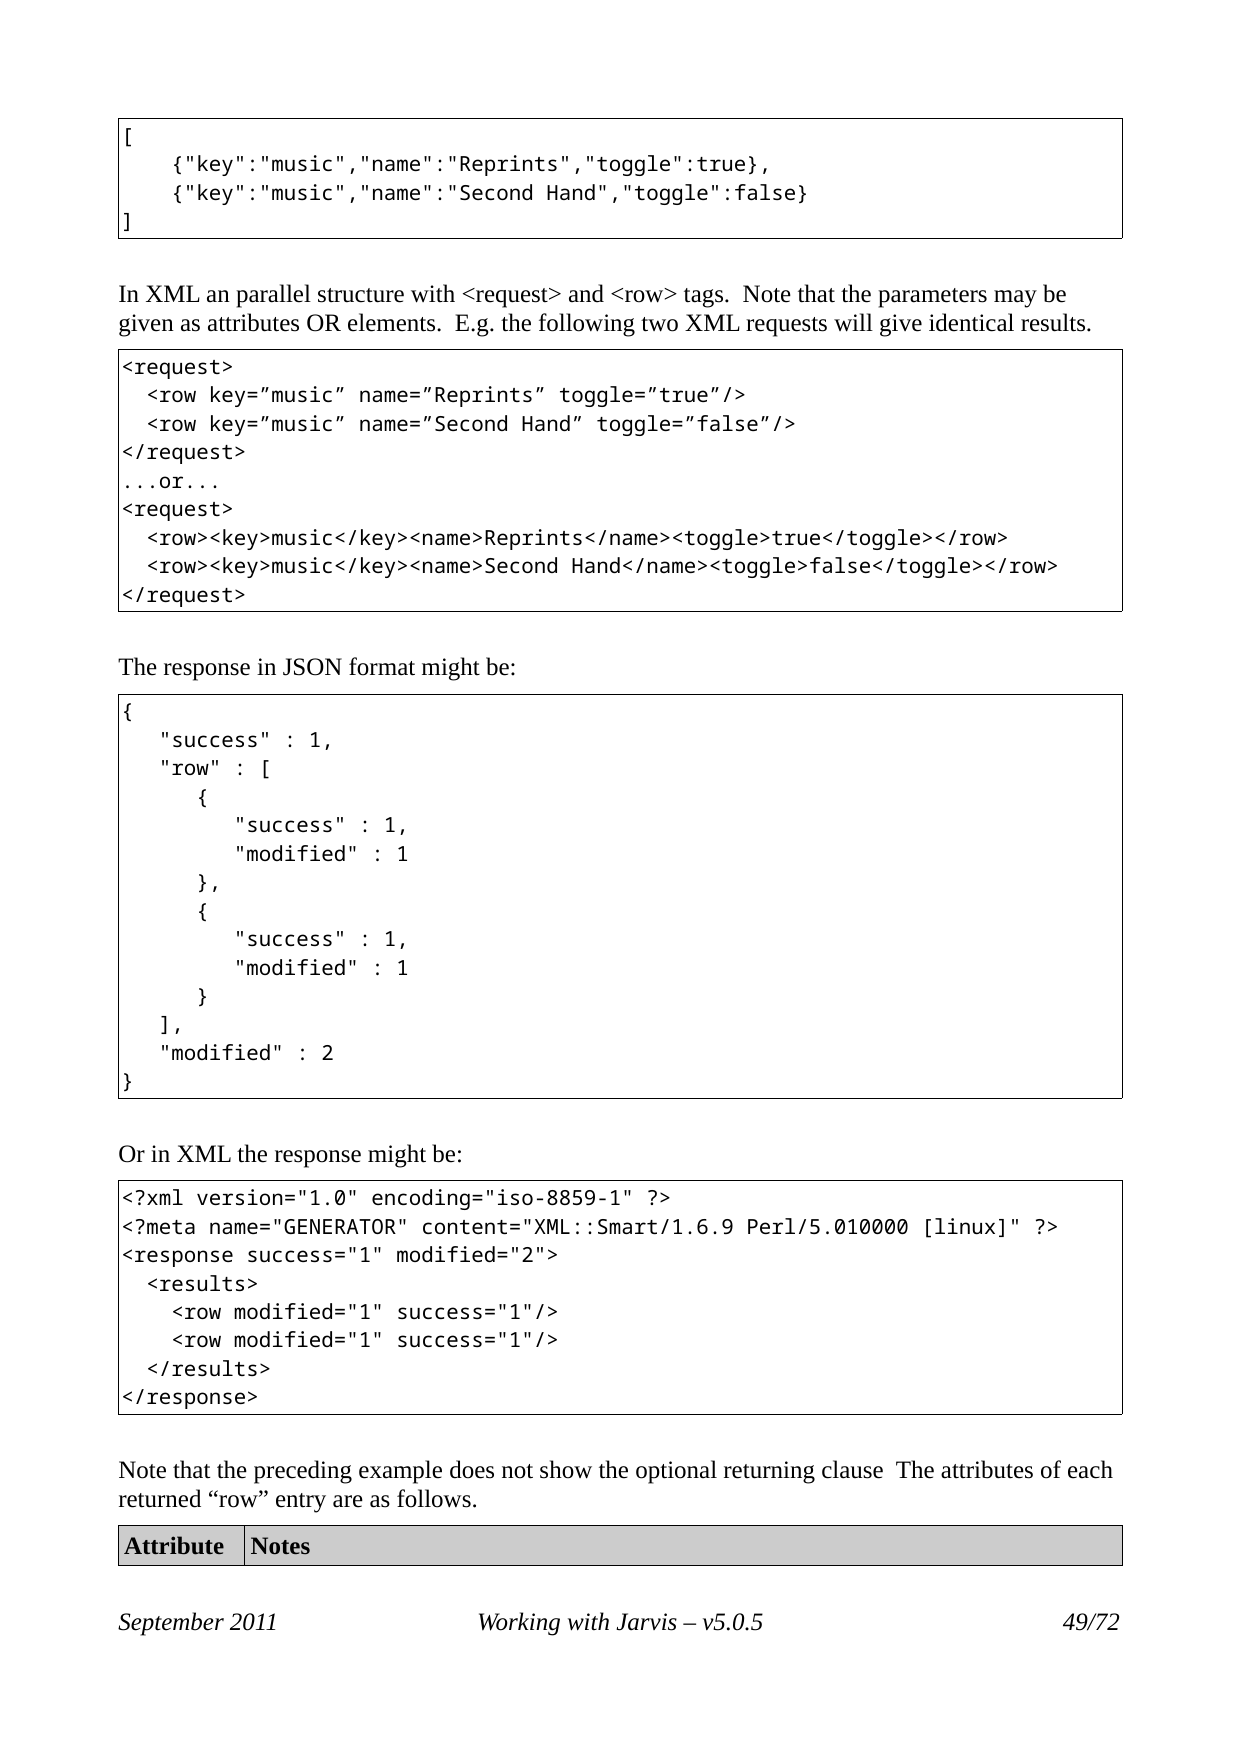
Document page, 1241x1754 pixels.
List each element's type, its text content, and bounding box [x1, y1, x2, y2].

text <request> [119, 491, 1122, 520]
text { [119, 779, 1122, 807]
text "success" : 1, [119, 921, 1122, 949]
text "modified" : 1 [119, 949, 1122, 978]
text <results> [119, 1266, 1122, 1294]
text "success" : 1, [119, 807, 1122, 836]
text Or in XML the response might be: [118, 1139, 1122, 1168]
text { [119, 695, 1122, 722]
text ] [119, 203, 1122, 238]
text <row><key>music</key><name>Second Hand</name><toggle>false</toggle></row> [119, 548, 1122, 577]
text }, [119, 864, 1122, 893]
text </results> [119, 1351, 1122, 1379]
text <response success="1" modified="2"> [119, 1237, 1122, 1266]
text "success" : 1, [119, 722, 1122, 751]
text </request> [119, 577, 1122, 611]
text <row modified="1" success="1"/> [119, 1322, 1122, 1351]
text <?meta name="GENERATOR" content="XML::Smart/1.6.9 Perl/5.010000 [linux]" ?> [119, 1209, 1122, 1237]
text <row key=”music” name=”Reprints” toggle=”true”/> [119, 378, 1122, 406]
text [ [119, 119, 1122, 147]
text ...or... [119, 463, 1122, 491]
text ], [119, 1006, 1122, 1035]
text } [119, 1063, 1122, 1098]
text <request> [119, 350, 1122, 378]
text <row key=”music” name=”Second Hand” toggle=”false”/> [119, 406, 1122, 434]
text In XML an parallel structure with <request> and <row> tags. Note that the parameters may be given as attributes OR elements. E.g. the following two XML requests will give identical results. [118, 279, 1122, 337]
text } [119, 978, 1122, 1006]
text <row><key>music</key><name>Reprints</name><toggle>true</toggle></row> [119, 520, 1122, 548]
text </request> [119, 434, 1122, 463]
text "modified" : 2 [119, 1035, 1122, 1063]
text {"key":"music","name":"Second Hand","toggle":false} [119, 175, 1122, 203]
text "row" : [ [119, 751, 1122, 779]
text {"key":"music","name":"Reprints","toggle":true}, [119, 147, 1122, 175]
table_header Attribute [119, 1526, 244, 1565]
text <?xml version="1.0" encoding="iso-8859-1" ?> [119, 1181, 1122, 1209]
text Note that the preceding example does not show the optional returning clause The attributes of each returned “row” entry are as follows. [118, 1455, 1122, 1513]
text The response in JSON format might be: [118, 652, 1122, 681]
text </response> [119, 1379, 1122, 1414]
text "modified" : 1 [119, 836, 1122, 864]
text { [119, 893, 1122, 921]
text <row modified="1" success="1"/> [119, 1294, 1122, 1322]
table_header Notes [245, 1526, 1122, 1565]
